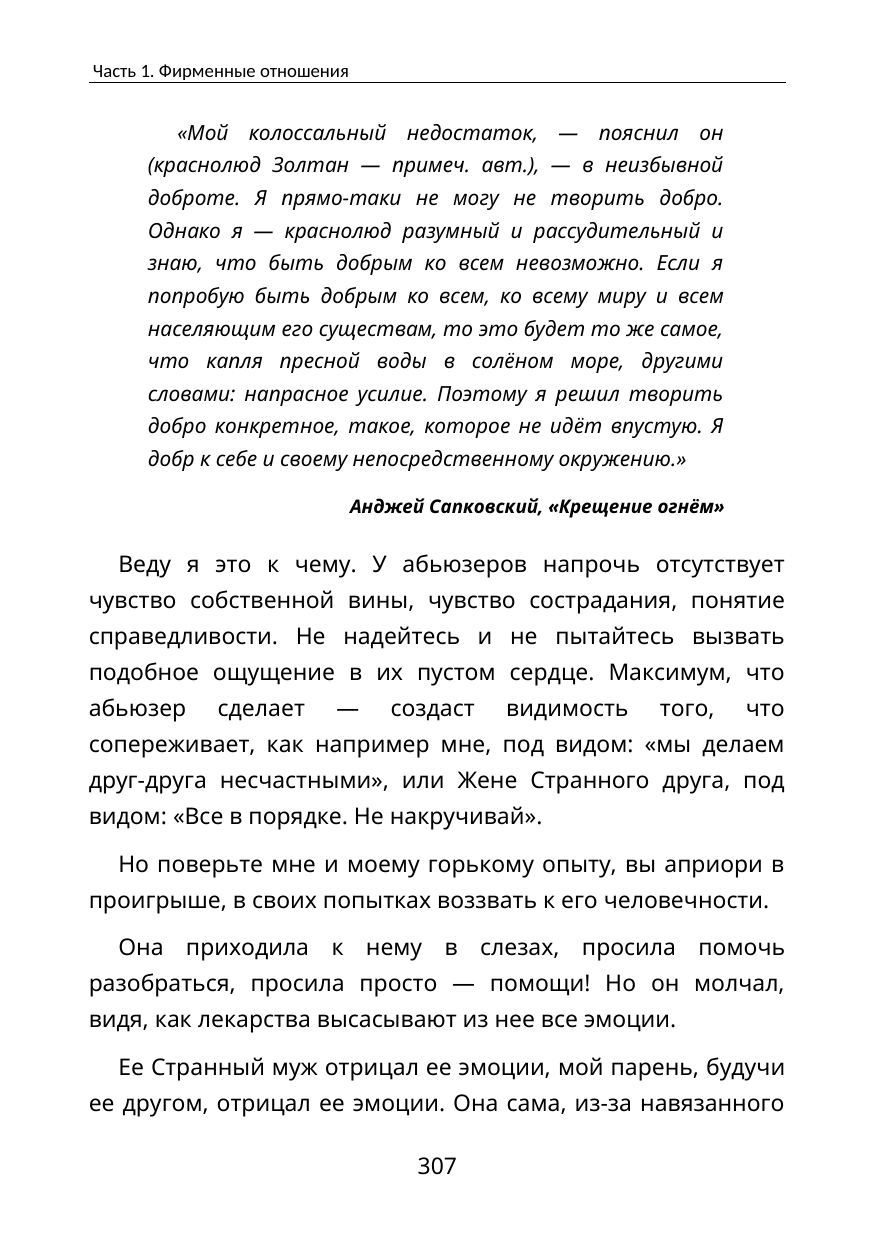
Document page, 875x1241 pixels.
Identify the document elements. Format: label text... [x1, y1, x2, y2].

text Веду я это к чему. У абьюзеров напрочь отсутствует чувство собственной вины, чувство сострадания, понятие справедливости. Не надейтесь и не пытайтесь вызвать подобное ощущение в их пустом сердце. Максимум, что абьюзер сделает — создаст видимость того, что сопереживает, как например мне, под видом: «мы делаем друг-друга несчастными», или Жене Странного друга, под видом: «Все в порядке. Не накручивай». [88, 548, 786, 831]
text Ее Странный муж отрицал ее эмоции, мой парень, будучи ее другом, отрицал ее эмоции. Она сама, из-за навязанного [88, 1051, 786, 1118]
text Но поверьте мне и моему горькому опыту, вы априори в проигрыше, в своих попытках воззвать к его человечности. [88, 848, 786, 915]
text «Мой колоссальный недостаток, — пояснил он (краснолюд Золтан — примеч. авт.), — в неизбывной доброте. Я прямо-таки не могу не творить добро. Однако я — краснолюд разумный и рассудительный и знаю, что быть добрым ко всем невозможно. Если я попробую быть добрым ко всем, ко всему миру и всем населяющим его существам, то это будет то же самое, что капля пресной воды в солёном море, другими словами: напрасное усилие. Поэтому я решил творить добро конкретное, такое, которое не идёт впустую. Я добр к себе и своему непосредственному окружению.» [148, 118, 726, 472]
text Анджей Сапковский, «Крещение огнём» [148, 488, 726, 518]
text Она приходила к нему в слезах, просила помочь разобраться, просила просто — помощи! Но он молчал, видя, как лекарства высасывают из нее все эмоции. [88, 931, 786, 1034]
